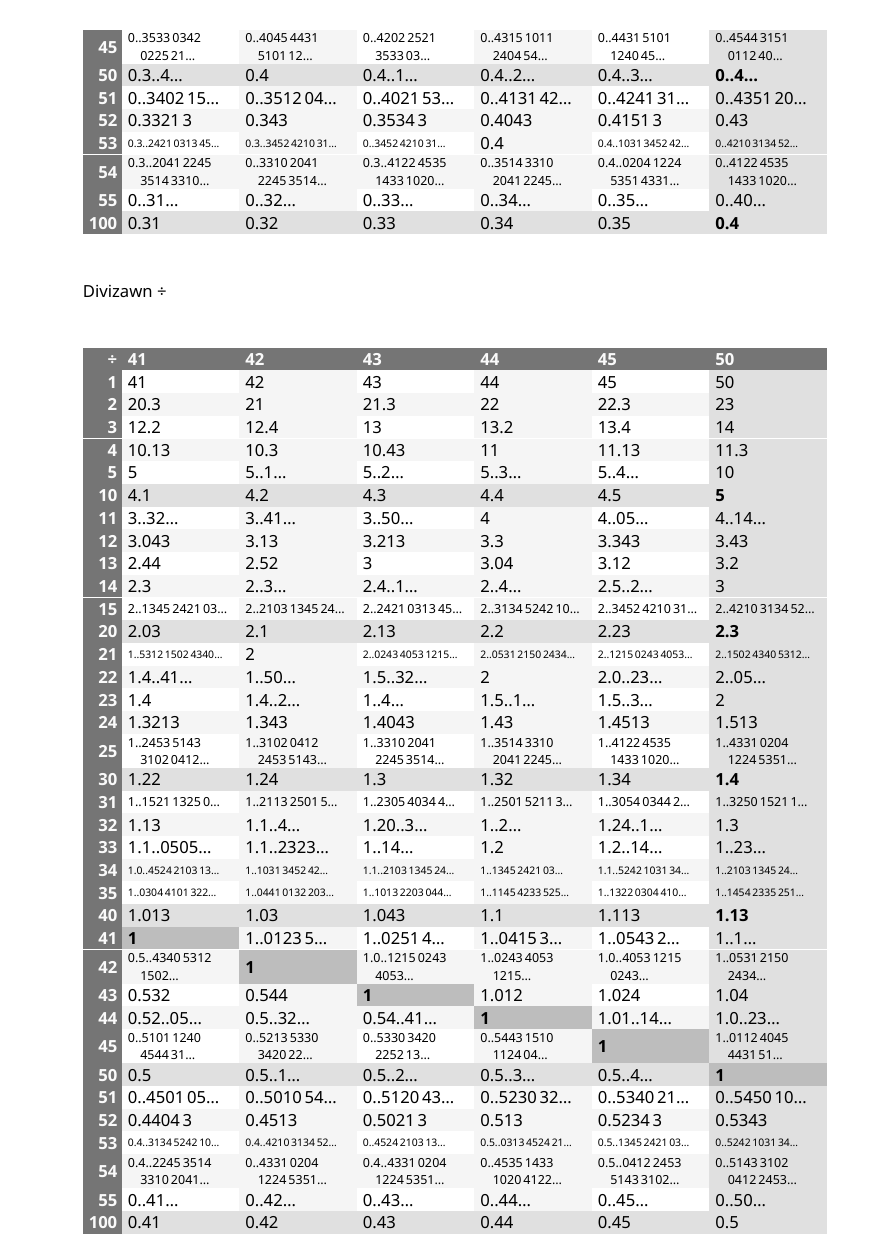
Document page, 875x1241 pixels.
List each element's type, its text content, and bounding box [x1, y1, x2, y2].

table_cell 0.5..0313 4524 21… [474, 1131, 592, 1154]
table_cell 4 [83, 439, 122, 461]
table_cell 45 [83, 30, 122, 64]
table_cell 0..42… [239, 1188, 357, 1211]
table_cell 0.3..4… [122, 64, 239, 86]
table_cell 2.13 [357, 620, 474, 643]
table_cell 0.4 [709, 211, 827, 234]
table_cell 0.3..2421 0313 45… [122, 132, 239, 154]
table_cell 10.3 [239, 439, 357, 461]
table_cell 1.0..23… [709, 1006, 827, 1029]
table_cell 0..4131 42… [474, 86, 592, 109]
table_cell 0..5242 1031 34… [709, 1131, 827, 1154]
table_cell 1..1454 2335 251… [709, 881, 827, 904]
table_cell 0..5213 5330 3420 22… [239, 1029, 357, 1063]
table_cell 5..2… [357, 461, 474, 484]
table_cell 12.4 [239, 416, 357, 438]
table_cell 1.1..0505… [122, 836, 239, 859]
table_cell 2.23 [592, 620, 709, 643]
table_cell 2 [474, 666, 592, 688]
table_cell 0..5330 3420 2252 13… [357, 1029, 474, 1063]
table_cell 14 [83, 575, 122, 597]
table_cell 1..1521 1325 0… [122, 791, 239, 813]
table_cell 1..0112 4045 4431 51… [709, 1029, 827, 1063]
table_cell 2 [239, 643, 357, 666]
table_cell 1.513 [709, 711, 827, 734]
table_cell 3.3 [474, 529, 592, 552]
table_cell 0.4151 3 [592, 109, 709, 132]
table_cell 4.2 [239, 484, 357, 507]
table_cell 0..4210 3134 52… [709, 132, 827, 154]
table_cell 1..5312 1502 4340… [122, 643, 239, 666]
table_cell 0..3310 2041 2245 3514… [239, 155, 357, 189]
table_cell 1.01..14… [592, 1006, 709, 1029]
table_cell 0..5120 43… [357, 1086, 474, 1109]
table_cell 0.5..0412 2453 5143 3102… [592, 1154, 709, 1188]
table_cell 51 [83, 86, 122, 109]
table_cell 11 [474, 439, 592, 461]
table_cell 0..4202 2521 3533 03… [357, 30, 474, 64]
table_header ÷ [83, 348, 122, 370]
table_cell 2.3 [122, 575, 239, 597]
table_cell 0..4535 1433 1020 4122… [474, 1154, 592, 1188]
table_cell 1 [357, 984, 474, 1006]
table_cell 44 [474, 370, 592, 393]
table_cell 4..05… [592, 507, 709, 529]
table_cell 1.3213 [122, 711, 239, 734]
table_cell 3..50… [357, 507, 474, 529]
table_cell 10 [83, 484, 122, 507]
table_cell 0.4..2… [474, 64, 592, 86]
table_cell 0..50… [709, 1188, 827, 1211]
table_cell 0.34 [474, 211, 592, 234]
table_cell 43 [83, 984, 122, 1006]
table_cell 1..3250 1521 1… [709, 791, 827, 813]
table_cell 1..1… [709, 927, 827, 949]
table_cell 2..3… [239, 575, 357, 597]
table_cell 0..40… [709, 189, 827, 211]
table_cell 0.5..1345 2421 03… [592, 1131, 709, 1154]
table_cell 0..3452 4210 31… [357, 132, 474, 154]
table_cell 1..14… [357, 836, 474, 859]
table_cell 13 [357, 416, 474, 438]
table_cell 1.1..5242 1031 34… [592, 859, 709, 881]
table_cell 1.34 [592, 768, 709, 791]
table_header 41 [122, 348, 239, 370]
table_cell 0.52..05… [122, 1006, 239, 1029]
table_cell 2..4… [474, 575, 592, 597]
table_cell 1.4 [709, 768, 827, 791]
table_cell 0.4404 3 [122, 1109, 239, 1131]
table_cell 2..1215 0243 4053… [592, 643, 709, 666]
table_cell 1..0251 4… [357, 927, 474, 949]
table_cell 51 [83, 1086, 122, 1109]
table_cell 1.5..3… [592, 688, 709, 711]
table_cell 1..0531 2150 2434… [709, 950, 827, 984]
table_cell 0.31 [122, 211, 239, 234]
table_cell 3 [357, 552, 474, 575]
table_cell 0.45 [592, 1211, 709, 1234]
table_cell 0..5010 54… [239, 1086, 357, 1109]
table_header 42 [239, 348, 357, 370]
table_cell 0.4..1031 3452 42… [592, 132, 709, 154]
table_cell 32 [83, 813, 122, 836]
table_cell 1..1345 2421 03… [474, 859, 592, 881]
table_cell 1.03 [239, 904, 357, 927]
table_cell 100 [83, 211, 122, 234]
table_cell 1..2103 1345 24… [709, 859, 827, 881]
table_cell 0..3512 04… [239, 86, 357, 109]
table_cell 13.2 [474, 416, 592, 438]
table_cell 0.5 [122, 1063, 239, 1086]
table_cell 54 [83, 155, 122, 189]
table_cell 1.32 [474, 768, 592, 791]
table_cell 1.24 [239, 768, 357, 791]
table_cell 1.24..1… [592, 813, 709, 836]
table_header 44 [474, 348, 592, 370]
table_cell 1.043 [357, 904, 474, 927]
table_cell 1..2… [474, 813, 592, 836]
table_cell 1..3310 2041 2245 3514… [357, 734, 474, 768]
table_cell 0.43 [709, 109, 827, 132]
table_cell 1.3 [709, 813, 827, 836]
table_cell 1..2305 4034 4… [357, 791, 474, 813]
table_cell 2.4..1… [357, 575, 474, 597]
table_cell 0.5..2… [357, 1063, 474, 1086]
table_cell 0..4… [709, 64, 827, 86]
table_cell 1.4..2… [239, 688, 357, 711]
table_cell 1..3054 0344 2… [592, 791, 709, 813]
table_cell 42 [239, 370, 357, 393]
table_cell 2.03 [122, 620, 239, 643]
table_cell 21 [239, 393, 357, 416]
table_cell 2 [83, 393, 122, 416]
table_cell 0..4501 05… [122, 1086, 239, 1109]
table_cell 1.2 [474, 836, 592, 859]
table_cell 41 [122, 370, 239, 393]
table_cell 41 [83, 927, 122, 949]
table_cell 1.1..4… [239, 813, 357, 836]
table_cell 11.3 [709, 439, 827, 461]
table_cell 42 [83, 950, 122, 984]
table_header 43 [357, 348, 474, 370]
table_cell 1 [83, 370, 122, 393]
table_cell 0..3533 0342 0225 21… [122, 30, 239, 64]
table_cell 2..0531 2150 2434… [474, 643, 592, 666]
table_cell 0..5450 10… [709, 1086, 827, 1109]
table_cell 3.13 [239, 529, 357, 552]
table_cell 12.2 [122, 416, 239, 438]
table_cell 54 [83, 1154, 122, 1188]
table_cell 0..4544 3151 0112 40… [709, 30, 827, 64]
table_cell 1.0..1215 0243 4053… [357, 950, 474, 984]
table_cell 1..4331 0204 1224 5351… [709, 734, 827, 768]
table_cell 0.4..3… [592, 64, 709, 86]
table_cell 0.343 [239, 109, 357, 132]
table_cell 4.5 [592, 484, 709, 507]
table_cell 53 [83, 1131, 122, 1154]
table_cell 0.5..4340 5312 1502… [122, 950, 239, 984]
table_cell 1..0543 2… [592, 927, 709, 949]
table_cell 1..1145 4233 525… [474, 881, 592, 904]
table_cell 1..1013 2203 044… [357, 881, 474, 904]
table_cell 1..1031 3452 42… [239, 859, 357, 881]
table_cell 5 [709, 484, 827, 507]
table_cell 0.3534 3 [357, 109, 474, 132]
table_cell 3.43 [709, 529, 827, 552]
table_cell 0.513 [474, 1109, 592, 1131]
table_cell 0..5143 3102 0412 2453… [709, 1154, 827, 1188]
table_cell 1.1..2323… [239, 836, 357, 859]
table_cell 1.4..41… [122, 666, 239, 688]
table_cell 0.54..41… [357, 1006, 474, 1029]
table_cell 50 [709, 370, 827, 393]
table_cell 3.343 [592, 529, 709, 552]
table_cell 2..3134 5242 10… [474, 598, 592, 620]
table_cell 0.5 [709, 1211, 827, 1234]
table_cell 1.0..4524 2103 13… [122, 859, 239, 881]
table_cell 0..4241 31… [592, 86, 709, 109]
table_cell 23 [83, 688, 122, 711]
table_cell 22 [83, 666, 122, 688]
table_cell 0..3402 15… [122, 86, 239, 109]
table_cell 2..1502 4340 5312… [709, 643, 827, 666]
table_cell 34 [83, 859, 122, 881]
table_cell 0.3..2041 2245 3514 3310… [122, 155, 239, 189]
table_cell 3.12 [592, 552, 709, 575]
table_cell 1.4 [122, 688, 239, 711]
table_cell 4..14… [709, 507, 827, 529]
table_cell 1 [122, 927, 239, 949]
table_cell 0.33 [357, 211, 474, 234]
table_cell 1..4… [357, 688, 474, 711]
table_cell 1 [474, 1006, 592, 1029]
table_cell 20.3 [122, 393, 239, 416]
table_cell 2..1345 2421 03… [122, 598, 239, 620]
table_cell 0.4..0204 1224 5351 4331… [592, 155, 709, 189]
table_cell 1..3514 3310 2041 2245… [474, 734, 592, 768]
table_cell 2.3 [709, 620, 827, 643]
table_cell 1.04 [709, 984, 827, 1006]
table_cell 0..5230 32… [474, 1086, 592, 1109]
table_cell 50 [83, 64, 122, 86]
table_cell 1.012 [474, 984, 592, 1006]
table_cell 5..1… [239, 461, 357, 484]
table_cell 13 [83, 552, 122, 575]
table_cell 0..31… [122, 189, 239, 211]
table_cell 0.4 [239, 64, 357, 86]
table_cell 53 [83, 132, 122, 154]
table_cell 45 [83, 1029, 122, 1063]
table_cell 25 [83, 734, 122, 768]
table_cell 1..0243 4053 1215… [474, 950, 592, 984]
table_cell 0.3321 3 [122, 109, 239, 132]
table_cell 15 [83, 598, 122, 620]
table_cell 0..4021 53… [357, 86, 474, 109]
table_cell 0.4..4210 3134 52… [239, 1131, 357, 1154]
table_cell 0..4045 4431 5101 12… [239, 30, 357, 64]
table_cell 0.532 [122, 984, 239, 1006]
table_cell 1..2113 2501 5… [239, 791, 357, 813]
table_cell 2.44 [122, 552, 239, 575]
table_cell 2..2421 0313 45… [357, 598, 474, 620]
table_cell 1.3 [357, 768, 474, 791]
table_cell 24 [83, 711, 122, 734]
table_cell 52 [83, 1109, 122, 1131]
table_cell 0..4122 4535 1433 1020… [709, 155, 827, 189]
table_cell 0.4..2245 3514 3310 2041… [122, 1154, 239, 1188]
table_cell 1..2453 5143 3102 0412… [122, 734, 239, 768]
table_cell 2.2 [474, 620, 592, 643]
table_cell 1.5..1… [474, 688, 592, 711]
table_cell 0.5..1… [239, 1063, 357, 1086]
table_cell 1..23… [709, 836, 827, 859]
table_cell 0..4315 1011 2404 54… [474, 30, 592, 64]
table_cell 1.013 [122, 904, 239, 927]
table_cell 0.5021 3 [357, 1109, 474, 1131]
table_cell 0.4..3134 5242 10… [122, 1131, 239, 1154]
table_cell 0.3..3452 4210 31… [239, 132, 357, 154]
table_cell 30 [83, 768, 122, 791]
table_cell 4.1 [122, 484, 239, 507]
table_cell 1.1..2103 1345 24… [357, 859, 474, 881]
table_cell 1.113 [592, 904, 709, 927]
table_cell 0.35 [592, 211, 709, 234]
table_cell 0..3514 3310 2041 2245… [474, 155, 592, 189]
table_header 50 [709, 348, 827, 370]
table_cell 1..3102 0412 2453 5143… [239, 734, 357, 768]
table_cell 0.4043 [474, 109, 592, 132]
table_cell 2.5..2… [592, 575, 709, 597]
table_cell 2 [709, 688, 827, 711]
table_cell 4 [474, 507, 592, 529]
table_cell 1.0..4053 1215 0243… [592, 950, 709, 984]
table_cell 3 [83, 416, 122, 438]
table_cell 1.343 [239, 711, 357, 734]
table_cell 33 [83, 836, 122, 859]
table_cell 0.544 [239, 984, 357, 1006]
table_cell 0.42 [239, 1211, 357, 1234]
table_cell 1.13 [122, 813, 239, 836]
table_cell 3.04 [474, 552, 592, 575]
table_cell 1..50… [239, 666, 357, 688]
table_cell 3..32… [122, 507, 239, 529]
table_cell 0..35… [592, 189, 709, 211]
table_cell 1..0123 5… [239, 927, 357, 949]
table_cell 1 [709, 1063, 827, 1086]
table_cell 10.13 [122, 439, 239, 461]
table_cell 10.43 [357, 439, 474, 461]
table_cell 0..45… [592, 1188, 709, 1211]
table_cell 21 [83, 643, 122, 666]
table_cell 0..32… [239, 189, 357, 211]
table_cell 3.2 [709, 552, 827, 575]
table_cell 0.5..32… [239, 1006, 357, 1029]
table_cell 1..2501 5211 3… [474, 791, 592, 813]
table_cell 0..4331 0204 1224 5351… [239, 1154, 357, 1188]
table_cell 0.43 [357, 1211, 474, 1234]
table_cell 1..1322 0304 410… [592, 881, 709, 904]
table_cell 31 [83, 791, 122, 813]
table_cell 0..41… [122, 1188, 239, 1211]
table_cell 1..0415 3… [474, 927, 592, 949]
table_cell 52 [83, 109, 122, 132]
table_cell 13.4 [592, 416, 709, 438]
table_cell 55 [83, 189, 122, 211]
table_cell 2..4210 3134 52… [709, 598, 827, 620]
table_cell 0.5..4… [592, 1063, 709, 1086]
table_cell 0..44… [474, 1188, 592, 1211]
table_cell 50 [83, 1063, 122, 1086]
table_cell 3..41… [239, 507, 357, 529]
table_cell 0..4524 2103 13… [357, 1131, 474, 1154]
table_cell 0.41 [122, 1211, 239, 1234]
table_cell 100 [83, 1211, 122, 1234]
table_cell 1.024 [592, 984, 709, 1006]
table_cell 0.5234 3 [592, 1109, 709, 1131]
table_cell 2.1 [239, 620, 357, 643]
table_cell 3 [709, 575, 827, 597]
table_cell 1.4043 [357, 711, 474, 734]
table_cell 1 [239, 950, 357, 984]
table_cell 35 [83, 881, 122, 904]
table_cell 1..0441 0132 203… [239, 881, 357, 904]
table_header 45 [592, 348, 709, 370]
table_cell 0.5343 [709, 1109, 827, 1131]
table_cell 0.4513 [239, 1109, 357, 1131]
table_cell 0..5443 1510 1124 04… [474, 1029, 592, 1063]
table_cell 22.3 [592, 393, 709, 416]
table_cell 1.2..14… [592, 836, 709, 859]
table_cell 5 [122, 461, 239, 484]
table_cell 12 [83, 529, 122, 552]
table_cell 21.3 [357, 393, 474, 416]
subtitle Divizawn ÷ [83, 279, 827, 302]
table_cell 1.13 [709, 904, 827, 927]
table_cell 0.4..4331 0204 1224 5351… [357, 1154, 474, 1188]
table_cell 0.5..3… [474, 1063, 592, 1086]
table_cell 1.22 [122, 768, 239, 791]
table_cell 2..05… [709, 666, 827, 688]
table_cell 3.213 [357, 529, 474, 552]
table_cell 2..2103 1345 24… [239, 598, 357, 620]
table_cell 5..4… [592, 461, 709, 484]
table_cell 0.32 [239, 211, 357, 234]
table_cell 22 [474, 393, 592, 416]
table_cell 55 [83, 1188, 122, 1211]
table_cell 11 [83, 507, 122, 529]
table_cell 1 [592, 1029, 709, 1063]
table_cell 45 [592, 370, 709, 393]
table_cell 0..5340 21… [592, 1086, 709, 1109]
table_cell 4.3 [357, 484, 474, 507]
table_cell 2..3452 4210 31… [592, 598, 709, 620]
table_cell 0.3..4122 4535 1433 1020… [357, 155, 474, 189]
table_cell 5..3… [474, 461, 592, 484]
table_cell 40 [83, 904, 122, 927]
table_cell 10 [709, 461, 827, 484]
table_cell 0.4 [474, 132, 592, 154]
table_cell 5 [83, 461, 122, 484]
table_cell 1.5..32… [357, 666, 474, 688]
table_cell 0..4431 5101 1240 45… [592, 30, 709, 64]
table_cell 0..43… [357, 1188, 474, 1211]
table_cell 0..4351 20… [709, 86, 827, 109]
table_cell 4.4 [474, 484, 592, 507]
table_cell 14 [709, 416, 827, 438]
table_cell 43 [357, 370, 474, 393]
table_cell 1.4513 [592, 711, 709, 734]
table_cell 0.44 [474, 1211, 592, 1234]
table_cell 0.4..1… [357, 64, 474, 86]
table_cell 2..0243 4053 1215… [357, 643, 474, 666]
table_cell 20 [83, 620, 122, 643]
table_cell 1.43 [474, 711, 592, 734]
table_cell 3.043 [122, 529, 239, 552]
table_cell 1..0304 4101 322… [122, 881, 239, 904]
table_cell 0..5101 1240 4544 31… [122, 1029, 239, 1063]
table_cell 11.13 [592, 439, 709, 461]
table_cell 0..33… [357, 189, 474, 211]
table_cell 1.20..3… [357, 813, 474, 836]
table_cell 1.1 [474, 904, 592, 927]
table_cell 2.52 [239, 552, 357, 575]
table_cell 1..4122 4535 1433 1020… [592, 734, 709, 768]
table_cell 0..34… [474, 189, 592, 211]
table_cell 23 [709, 393, 827, 416]
table_cell 2.0..23… [592, 666, 709, 688]
table_cell 44 [83, 1006, 122, 1029]
